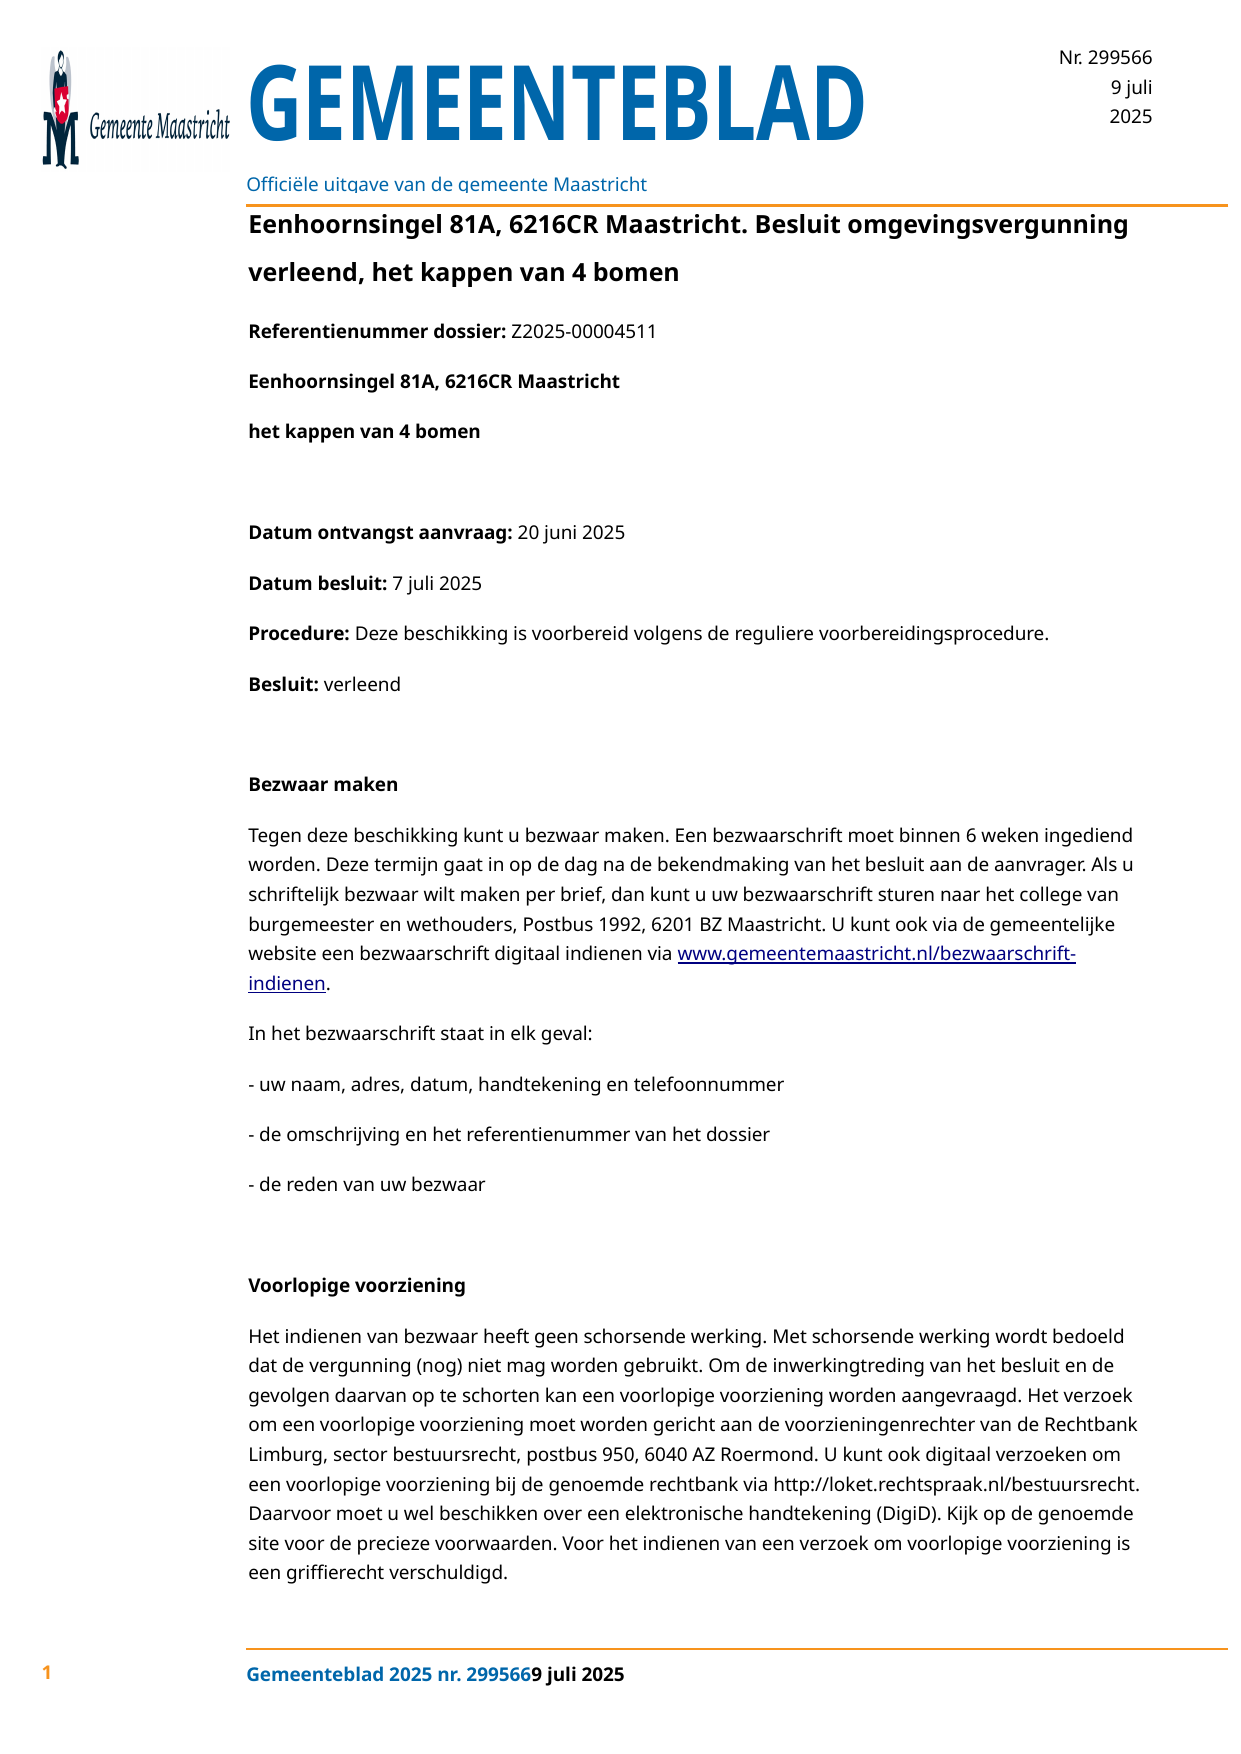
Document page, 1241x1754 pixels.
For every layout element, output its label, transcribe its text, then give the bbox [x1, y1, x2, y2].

text Tegen deze beschikking kunt u bezwaar maken. Een bezwaarschrift moet binnen 6 weken ingediend worden. Deze termijn gaat in op de dag na de bekendmaking van het besluit aan de aanvrager. Als u schriftelijk bezwaar wilt maken per brief, dan kunt u uw bezwaarschrift sturen naar het college van burgemeester en wethouders, Postbus 1992, 6201 BZ Maastricht. U kunt ook via de gemeentelijke website een bezwaarschrift digitaal indienen via www.gemeentemaastricht.nl/bezwaarschrift-indienen. [248, 822, 1152, 996]
text - de reden van uw bezwaar [248, 1172, 1152, 1197]
text - de omschrijving en het referentienummer van het dossier [248, 1121, 1152, 1147]
text Procedure: Deze beschikking is voorbereid volgens de reguliere voorbereidingsprocedure. [248, 620, 1152, 646]
text - uw naam, adres, datum, handtekening en telefoonnummer [248, 1071, 1152, 1097]
text Besluit: verleend [248, 671, 1152, 697]
text het kappen van 4 bomen [248, 419, 1152, 444]
text Bezwaar maken [248, 772, 1152, 797]
text In het bezwaarschrift staat in elk geval: [248, 1020, 1152, 1046]
text Het indienen van bezwaar heeft geen schorsende werking. Met schorsende werking wordt bedoeld dat de vergunning (nog) niet mag worden gebruikt. Om de inwerkingtreding van het besluit en de gevolgen daarvan op te schorten kan een voorlopige voorziening worden aangevraagd. Het verzoek om een voorlopige voorziening moet worden gericht aan de voorzieningenrechter van de Rechtbank Limburg, sector bestuursrecht, postbus 950, 6040 AZ Roermond. U kunt ook digitaal verzoeken om een voorlopige voorziening bij de genoemde rechtbank via http://loket.rechtspraak.nl/bestuursrecht. Daarvoor moet u wel beschikken over een elektronische handtekening (DigiD). Kijk op de genoemde site voor de precieze voorwaarden. Voor het indienen van een verzoek om voorlopige voorziening is een griffierecht verschuldigd. [248, 1323, 1152, 1585]
text Datum besluit: 7 juli 2025 [248, 570, 1152, 596]
picture [41, 47, 231, 172]
text Datum ontvangst aanvraag: 20 juni 2025 [248, 519, 1152, 545]
text Voorlopige voorziening [248, 1272, 1152, 1298]
text Referentienummer dossier: Z2025-00004511 [248, 318, 1152, 344]
text Eenhoornsingel 81A, 6216CR Maastricht. Besluit omgevingsvergunning verleend, het kappen van 4 bomen [248, 207, 1152, 288]
text Eenhoornsingel 81A, 6216CR Maastricht [248, 368, 1152, 394]
